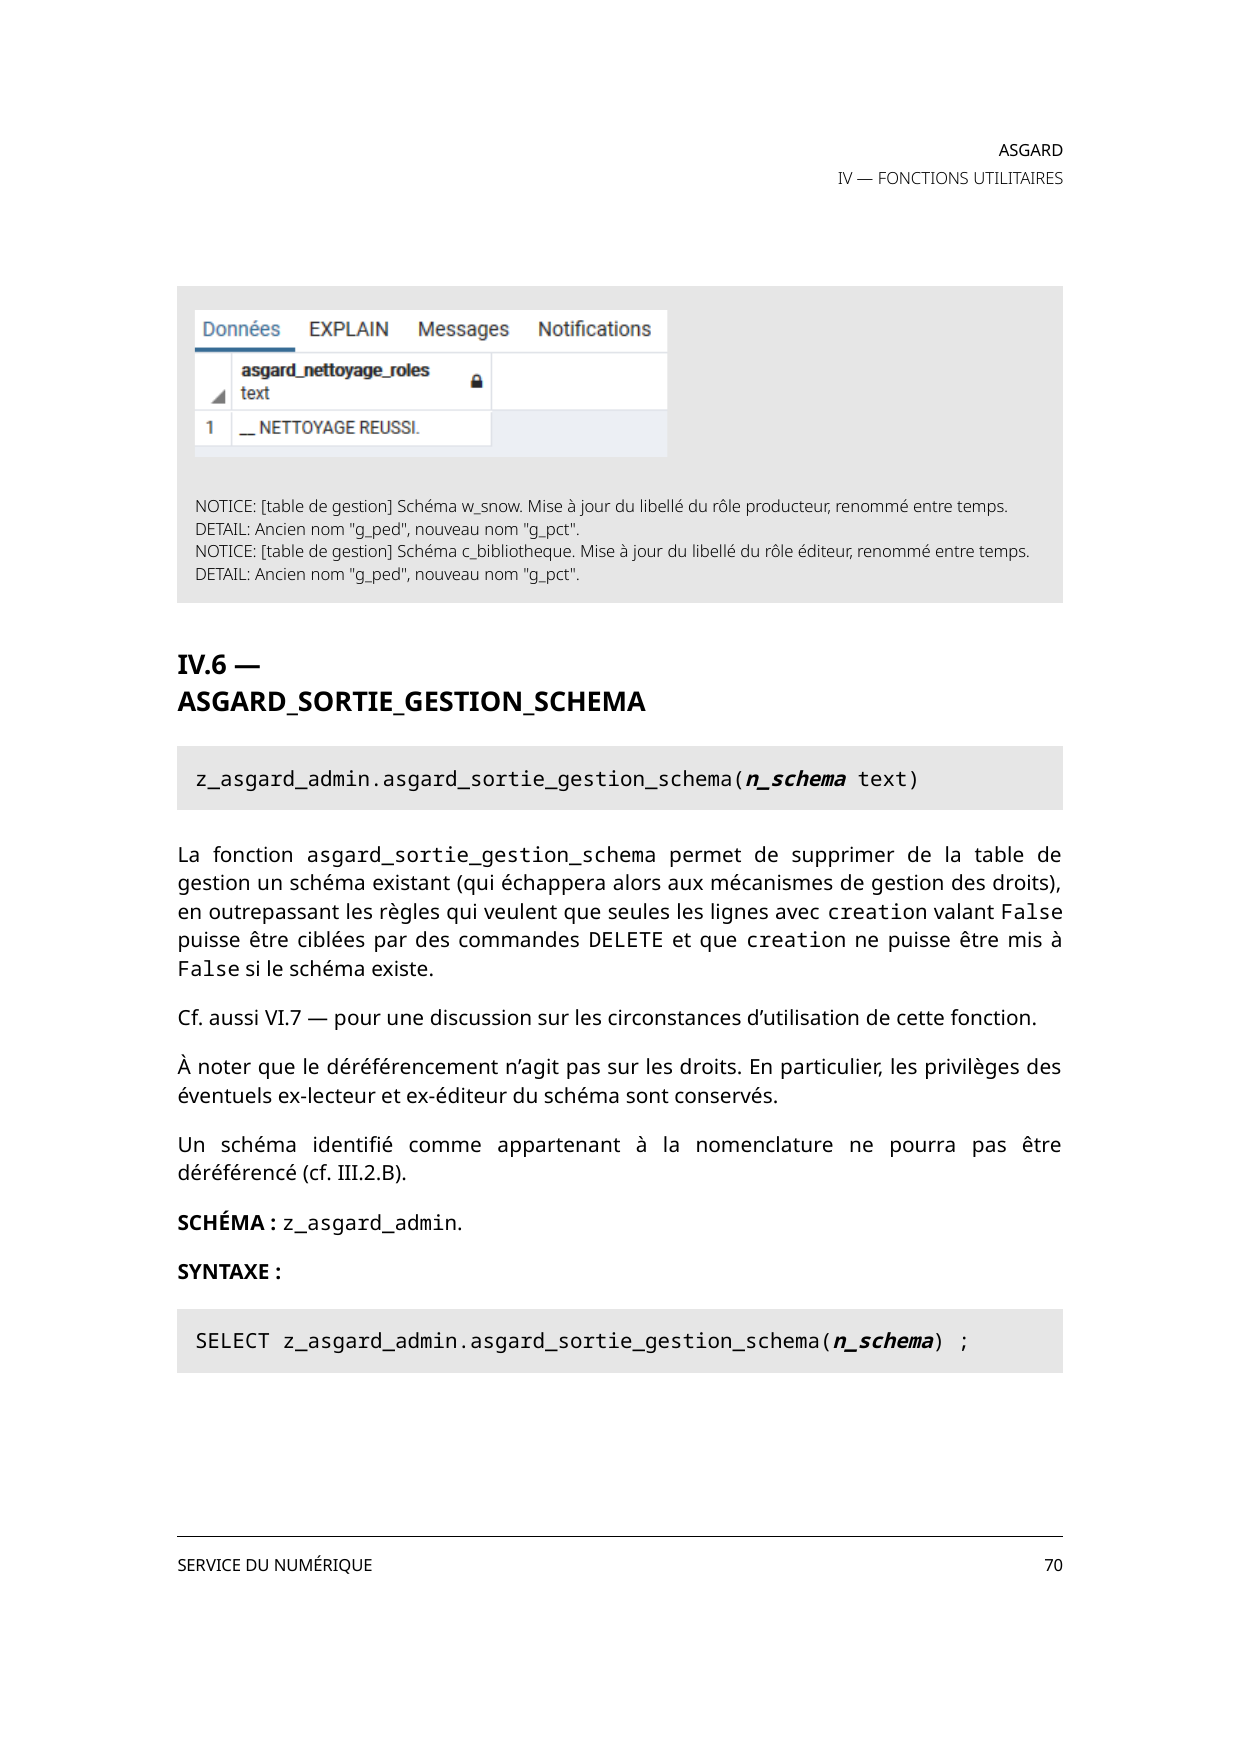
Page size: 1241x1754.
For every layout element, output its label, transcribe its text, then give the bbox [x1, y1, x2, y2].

text SELECT z_asgard_admin.asgard_sortie_gestion_schema(n_schema) ; [177, 1309, 1063, 1373]
picture [194, 310, 668, 457]
text z_asgard_admin.asgard_sortie_gestion_schema(n_schema text) [177, 746, 1063, 810]
text La fonction asgard_sortie_gestion_schema permet de supprimer de la table de gestion un schéma existant (qui échappera alors aux mécanismes de gestion des droits), en outrepassant les règles qui veulent que seules les lignes avec creation valant False puisse être ciblées par des commandes DELETE et que creation ne puisse être mis à False si le schéma existe. [177, 839, 1063, 982]
text À noter que le déréférencement n’agit pas sur les droits. En particulier, les privilèges des éventuels ex-lecteur et ex-éditeur du schéma sont conservés. [177, 1052, 1063, 1109]
text Syntaxe : [177, 1257, 1063, 1285]
subtitle asgard_sortie_gestion_schema [177, 639, 1063, 722]
text Un schéma identifié comme appartenant à la nomenclature ne pourra pas être déréférencé (cf. III.2.B). [177, 1130, 1063, 1187]
text NOTICE: [table de gestion] Schéma c_bibliotheque. Mise à jour du libellé du rôle éditeur, renommé entre temps. [177, 540, 1063, 563]
text NOTICE: [table de gestion] Schéma w_snow. Mise à jour du libellé du rôle producteur, renommé entre temps. [177, 478, 1063, 518]
text Cf. aussi VI.7 pour une discussion sur les circonstances d’utilisation de cette fonction. [177, 1003, 1063, 1031]
text Schéma : z_asgard_admin. [177, 1207, 1063, 1236]
text DETAIL: Ancien nom "g_ped", nouveau nom "g_pct". [177, 518, 1063, 540]
text DETAIL: Ancien nom "g_ped", nouveau nom "g_pct". [177, 563, 1063, 603]
